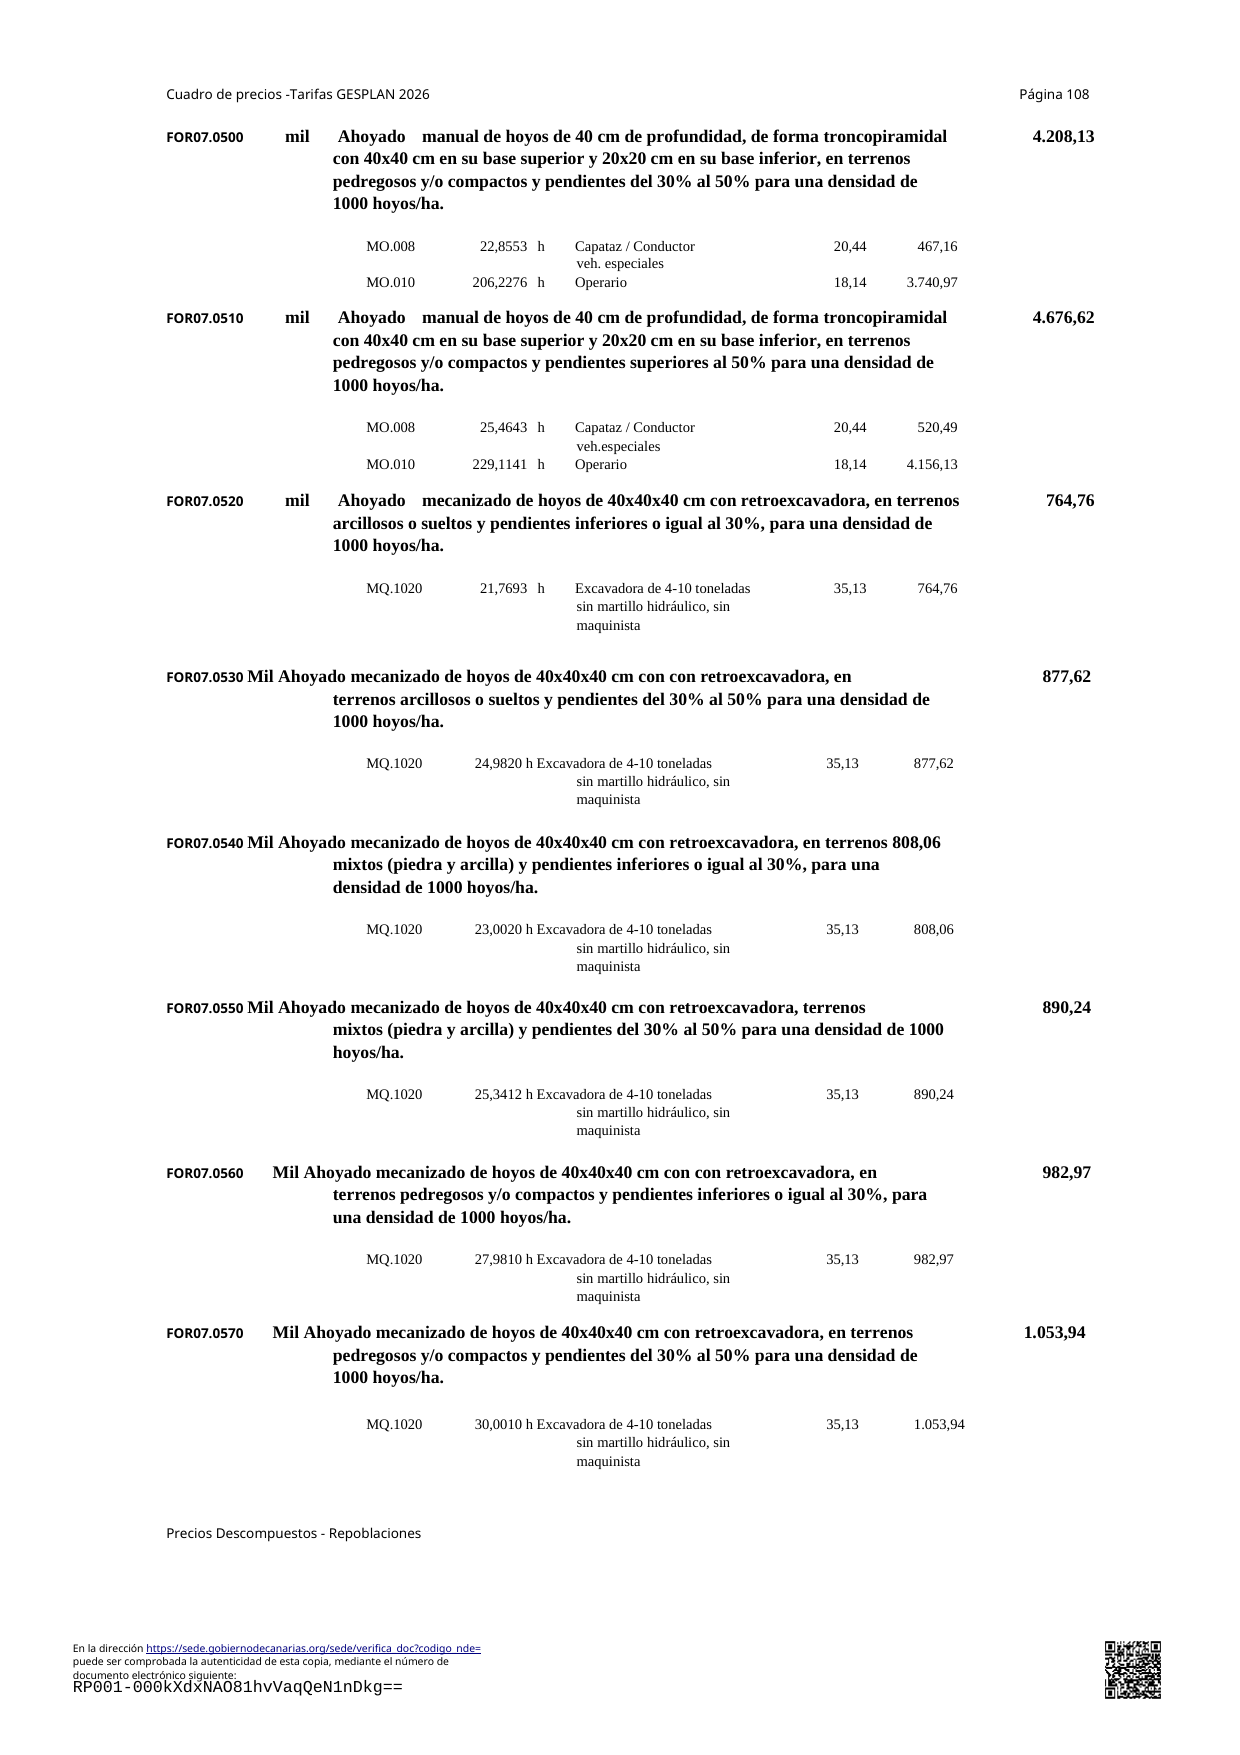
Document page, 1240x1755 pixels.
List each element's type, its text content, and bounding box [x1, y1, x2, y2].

text sin martillo hidráulico, sin maquinista [576, 1268, 741, 1305]
text MO.010 229,1141 h Operario 18,14 4.156,13 [366, 455, 1101, 473]
text FOR07.0510 mil Ahoyado manual de hoyos de 40 cm de profundidad, de forma troncopiramidal 4.676,62 [166, 306, 1101, 328]
text veh.especiales [576, 436, 1101, 455]
text veh. especiales [576, 254, 1101, 273]
text con 40x40 cm en su base superior y 20x20 cm en su base inferior, en terrenos pedregosos y/o compactos y pendientes superiores al 50% para una densidad de 1000 hoyos/ha. [333, 328, 999, 396]
text Precios Descompuestos - Repoblaciones [166, 1527, 422, 1541]
text FOR07.0560 Mil Ahoyado mecanizado de hoyos de 40x40x40 cm con con retroexcavadora, en 982,97 [166, 1160, 1101, 1183]
text pedregosos y/o compactos y pendientes del 30% al 50% para una densidad de 1000 hoyos/ha. [333, 1343, 999, 1388]
text MO.008 22,8553 h Capataz / Conductor 20,44 467,16 [366, 237, 1101, 254]
text Página 108 [1019, 89, 1089, 102]
text Cuadro de precios -Tarifas GESPLAN 2026 [166, 89, 430, 102]
text mixtos (piedra y arcilla) y pendientes del 30% al 50% para una densidad de 1000 hoyos/ha. [333, 1018, 999, 1063]
text FOR07.0550 Mil Ahoyado mecanizado de hoyos de 40x40x40 cm con retroexcavadora, terrenos 890,24 [166, 995, 1101, 1018]
text FOR07.0520 mil Ahoyado mecanizado de hoyos de 40x40x40 cm con retroexcavadora, en terrenos 764,76 [166, 489, 1101, 511]
text MQ.1020 25,3412 h Excavadora de 4-10 toneladas 35,13 890,24 [366, 1085, 1101, 1103]
text MO.008 25,4643 h Capataz / Conductor 20,44 520,49 [366, 418, 1101, 436]
text MQ.1020 30,0010 h Excavadora de 4-10 toneladas 35,13 1.053,94 [366, 1414, 1101, 1433]
text con 40x40 cm en su base superior y 20x20 cm en su base inferior, en terrenos pedregosos y/o compactos y pendientes del 30% al 50% para una densidad de 1000 hoyos/ha. [333, 147, 999, 214]
text FOR07.0540 Mil Ahoyado mecanizado de hoyos de 40x40x40 cm con retroexcavadora, en terrenos 808,06 mixtos (piedra y arcilla) y pendientes inferiores o igual al 30%, para una densidad de 1000 hoyos/ha. [166, 830, 1101, 898]
text sin martillo hidráulico, sin maquinista [576, 1103, 741, 1139]
text En la dirección https://sede.gobiernodecanarias.org/sede/verifica_doc?codigo_nde= puede ser comprobada la autenticidad de esta copia, mediante el número de documento electrónico siguiente: RP001-000kXdxNAO81hvVaqQeN1nDkg== [73, 1641, 542, 1696]
text FOR07.0500 mil Ahoyado manual de hoyos de 40 cm de profundidad, de forma troncopiramidal 4.208,13 [166, 124, 1101, 147]
text FOR07.0570 Mil Ahoyado mecanizado de hoyos de 40x40x40 cm con retroexcavadora, en terrenos 1.053,94 [166, 1321, 1101, 1343]
text MO.010 206,2276 h Operario 18,14 3.740,97 [366, 273, 1101, 291]
text MQ.1020 23,0020 h Excavadora de 4-10 toneladas 35,13 808,06 [366, 920, 1101, 938]
text MQ.1020 21,7693 h Excavadora de 4-10 toneladas 35,13 764,76 [366, 578, 1101, 597]
text sin martillo hidráulico, sin maquinista [576, 938, 741, 975]
text MQ.1020 27,9810 h Excavadora de 4-10 toneladas 35,13 982,97 [366, 1250, 1101, 1268]
text terrenos arcillosos o sueltos y pendientes del 30% al 50% para una densidad de 1000 hoyos/ha. [333, 687, 984, 732]
text MQ.1020 24,9820 h Excavadora de 4-10 toneladas 35,13 877,62 [366, 754, 1101, 772]
text sin martillo hidráulico, sin maquinista [576, 772, 741, 808]
text arcillosos o sueltos y pendientes inferiores o igual al 30%, para una densidad de 1000 hoyos/ha. [333, 511, 984, 556]
text sin martillo hidráulico, sin maquinista [576, 597, 741, 634]
text FOR07.0530 Mil Ahoyado mecanizado de hoyos de 40x40x40 cm con con retroexcavadora, en 877,62 [166, 665, 1101, 687]
text terrenos pedregosos y/o compactos y pendientes inferiores o igual al 30%, para una densidad de 1000 hoyos/ha. [333, 1183, 999, 1228]
text sin martillo hidráulico, sin maquinista [576, 1433, 741, 1470]
